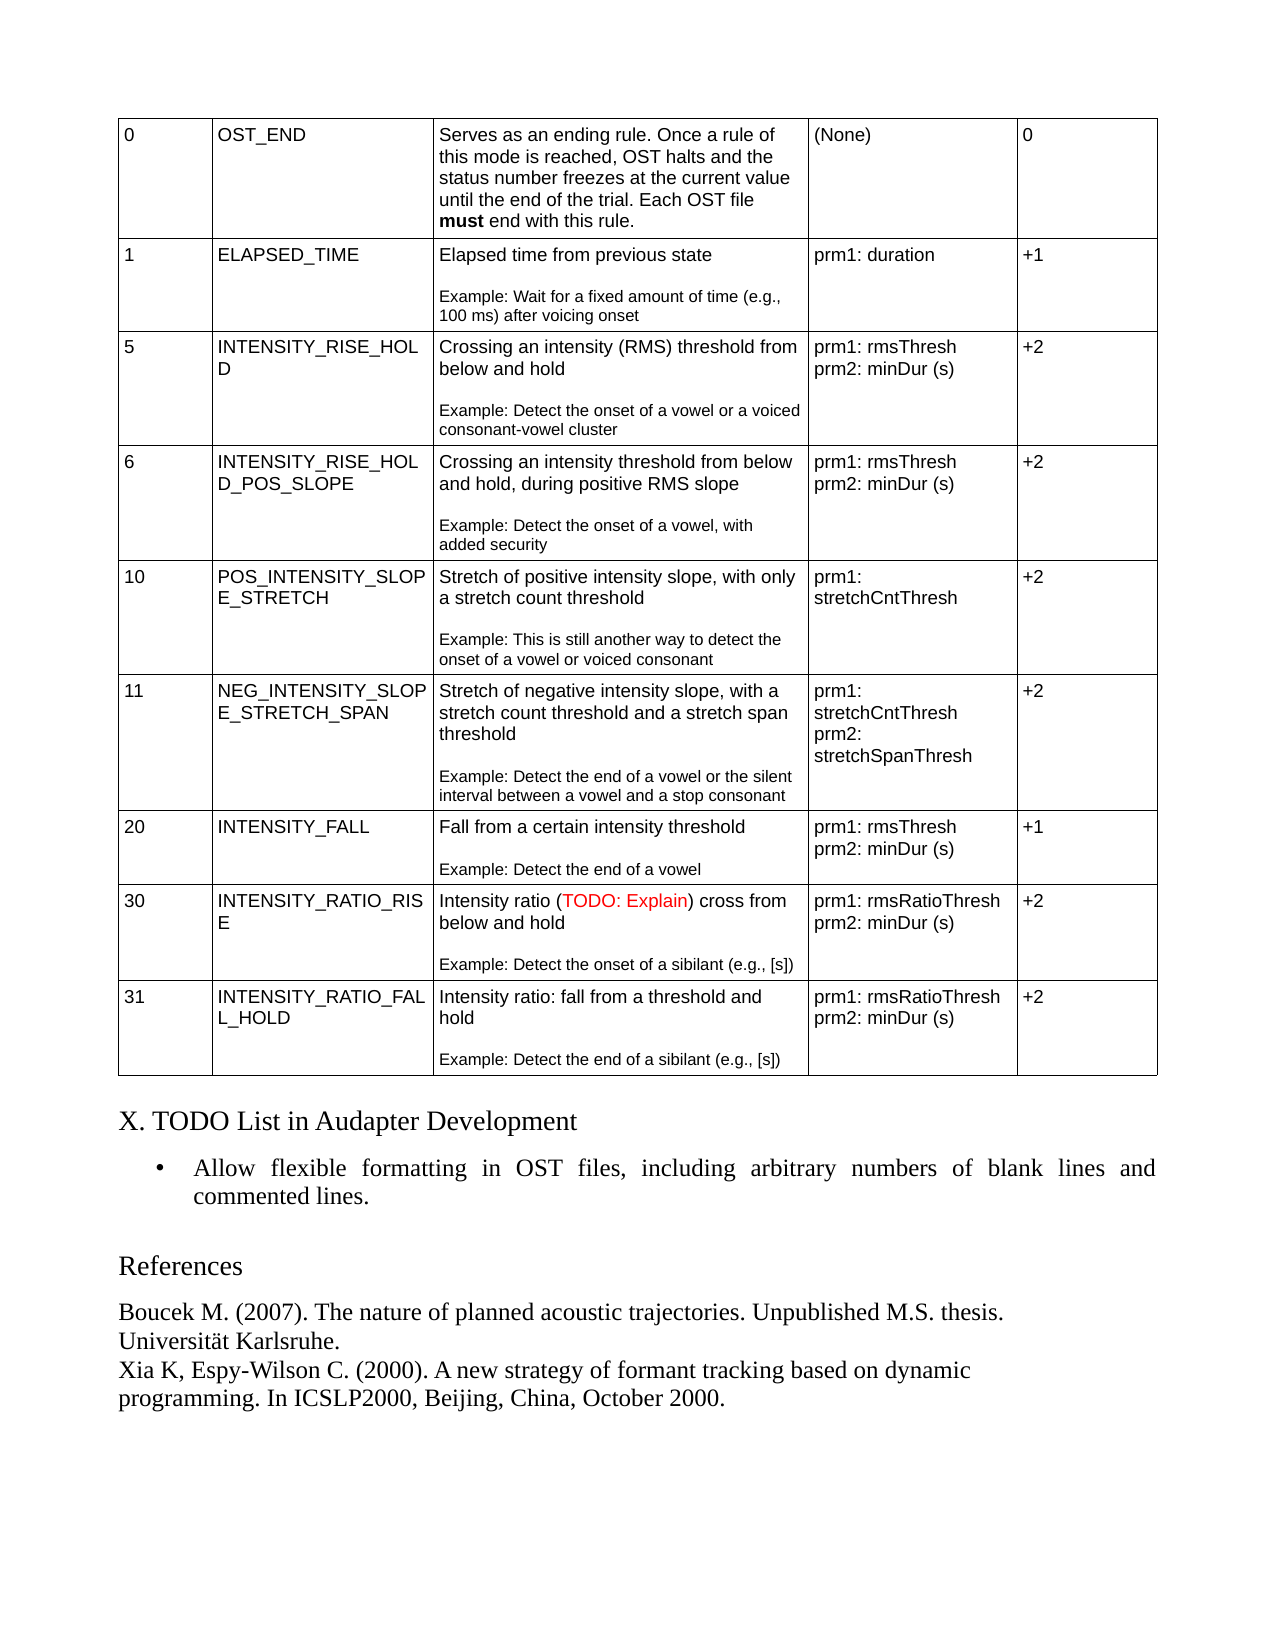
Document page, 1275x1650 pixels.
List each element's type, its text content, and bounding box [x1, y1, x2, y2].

table_cell prm1: stretchCntThresh prm2: stretchSpanThresh [809, 675, 1017, 810]
table_cell Elapsed time from previous state Example: Wait for a fixed amount of time (e.g., 100 ms) after voicing onset [434, 239, 808, 331]
table_cell Intensity ratio: fall from a threshold and hold Example: Detect the end of a sibilant (e.g., [s]) [434, 981, 808, 1075]
table_cell +2 [1018, 446, 1157, 560]
text programming. In ICSLP2000, Beijing, China, October 2000. [118, 1383, 1157, 1412]
table_cell prm1: rmsThresh prm2: minDur (s) [809, 446, 1017, 560]
table_cell prm1: rmsRatioThresh prm2: minDur (s) [809, 981, 1017, 1075]
text Universität Karlsruhe. [118, 1326, 1157, 1355]
table_cell +1 [1018, 811, 1157, 884]
table_cell Intensity ratio (TODO: Explain) cross from below and hold Example: Detect the onset of a sibilant (e.g., [s]) [434, 885, 808, 980]
table_cell NEG_INTENSITY_SLOPE_STRETCH_SPAN [213, 675, 433, 810]
table_cell prm1: stretchCntThresh [809, 561, 1017, 674]
subtitle X. TODO List in Audapter Development [118, 1104, 1157, 1136]
text Xia K, Espy-Wilson C. (2000). A new strategy of formant tracking based on dynamic [118, 1355, 1157, 1383]
text Boucek M. (2007). The nature of planned acoustic trajectories. Unpublished M.S. thesis. [118, 1297, 1157, 1326]
table_cell +2 [1018, 561, 1157, 674]
table_cell Crossing an intensity threshold from below and hold, during positive RMS slope Example: Detect the onset of a vowel, with added security [434, 446, 808, 560]
table_cell +2 [1018, 981, 1157, 1075]
table_cell 20 [119, 811, 212, 884]
table_cell 31 [119, 981, 212, 1075]
table_cell prm1: rmsThresh prm2: minDur (s) [809, 332, 1017, 445]
table_cell 11 [119, 675, 212, 810]
subtitle References [118, 1249, 1157, 1281]
table_cell Fall from a certain intensity threshold Example: Detect the end of a vowel [434, 811, 808, 884]
table_cell 0 [119, 119, 212, 237]
table_cell Stretch of positive intensity slope, with only a stretch count threshold Example: This is still another way to detect the onset of a vowel or voiced consonant [434, 561, 808, 674]
table_cell 6 [119, 446, 212, 560]
table_cell 30 [119, 885, 212, 980]
table_cell +2 [1018, 332, 1157, 445]
table_cell Serves as an ending rule. Once a rule of this mode is reached, OST halts and the status number freezes at the current value until the end of the trial. Each OST file must end with this rule. [434, 119, 808, 237]
list Allow flexible formatting in OST files, including arbitrary numbers of blank lines and commented lines. [156, 1153, 1157, 1210]
table_cell INTENSITY_RATIO_RISE [213, 885, 433, 980]
table_cell OST_END [213, 119, 433, 237]
table_cell (None) [809, 119, 1017, 237]
table_cell INTENSITY_RISE_HOLD_POS_SLOPE [213, 446, 433, 560]
table_cell 10 [119, 561, 212, 674]
table_cell prm1: rmsRatioThresh prm2: minDur (s) [809, 885, 1017, 980]
table_cell INTENSITY_RISE_HOLD [213, 332, 433, 445]
table_cell +2 [1018, 675, 1157, 810]
table_cell +2 [1018, 885, 1157, 980]
table_cell POS_INTENSITY_SLOPE_STRETCH [213, 561, 433, 674]
table_cell prm1: rmsThresh prm2: minDur (s) [809, 811, 1017, 884]
table_cell INTENSITY_RATIO_FALL_HOLD [213, 981, 433, 1075]
table_cell Crossing an intensity (RMS) threshold from below and hold Example: Detect the onset of a vowel or a voiced consonant-vowel cluster [434, 332, 808, 445]
table_cell Stretch of negative intensity slope, with a stretch count threshold and a stretch span threshold Example: Detect the end of a vowel or the silent interval between a vowel and a stop consonant [434, 675, 808, 810]
table_cell INTENSITY_FALL [213, 811, 433, 884]
table_cell ELAPSED_TIME [213, 239, 433, 331]
table_cell 5 [119, 332, 212, 445]
table_cell prm1: duration [809, 239, 1017, 331]
table_cell 0 [1018, 119, 1157, 237]
table_cell +1 [1018, 239, 1157, 331]
table_cell 1 [119, 239, 212, 331]
